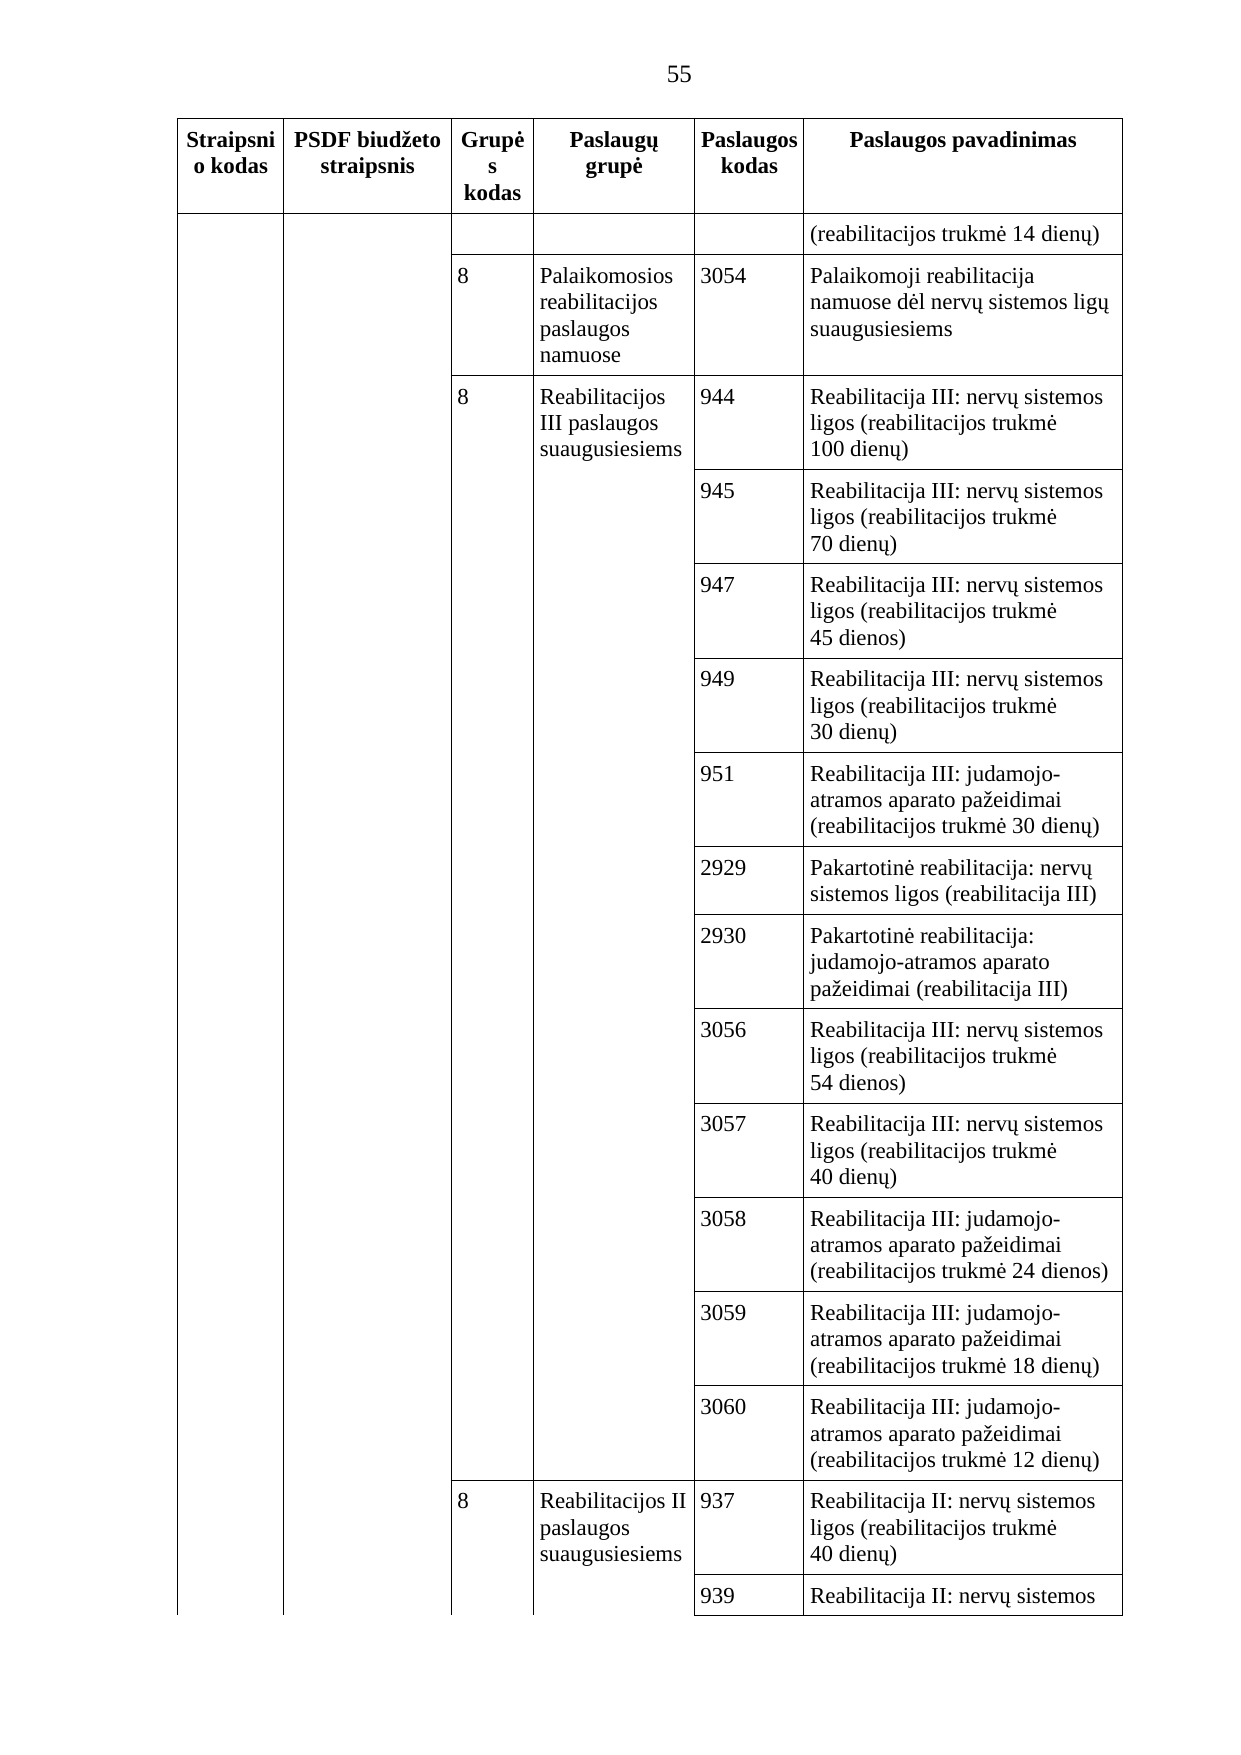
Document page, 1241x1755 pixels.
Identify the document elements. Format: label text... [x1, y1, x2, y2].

table_cell 945 [695, 470, 803, 563]
table_cell [178, 1291, 283, 1385]
table_cell 3056 [695, 1009, 803, 1102]
table_cell [284, 254, 451, 374]
table_cell Reabilitacija III: nervų sistemos ligos (reabilitacijos trukmė 40 dienų) [804, 1104, 1122, 1197]
table_cell [534, 846, 694, 914]
table_cell [178, 1103, 283, 1197]
table_cell [178, 1197, 283, 1291]
table_cell [178, 658, 283, 752]
table_cell 944 [695, 376, 803, 469]
table_cell 2930 [695, 915, 803, 1008]
table_cell [178, 1480, 283, 1521]
table_cell [178, 214, 283, 254]
table_cell [178, 375, 283, 469]
table_cell 951 [695, 753, 803, 846]
table_header Paslaugos kodas [695, 119, 803, 212]
table_cell 8 [452, 255, 533, 374]
table_cell 939 [695, 1575, 803, 1615]
table_cell [284, 1008, 451, 1102]
table_cell [284, 1574, 451, 1615]
table_header Straipsnio kodas [178, 119, 283, 212]
table_cell [452, 563, 533, 657]
table_cell [534, 1008, 694, 1102]
table_cell [534, 214, 694, 254]
table_cell Reabilitacija III: nervų sistemos ligos (reabilitacijos trukmė 54 dienos) [804, 1009, 1122, 1102]
table_cell [284, 1385, 451, 1479]
table_cell [452, 1103, 533, 1197]
table_cell [534, 1291, 694, 1385]
table_cell Reabilitacija III: nervų sistemos ligos (reabilitacijos trukmė 45 dienos) [804, 564, 1122, 657]
table_cell [534, 658, 694, 752]
table_cell 947 [695, 564, 803, 657]
table_cell 3057 [695, 1104, 803, 1197]
table_cell [284, 1197, 451, 1291]
table_cell 937 [695, 1481, 803, 1574]
table_cell (reabilitacijos trukmė 14 dienų) [804, 214, 1122, 254]
table_cell 8 [452, 1481, 533, 1521]
table_cell Palaikomoji reabilitacija namuose dėl nervų sistemos ligų suaugusiesiems [804, 255, 1122, 374]
table_cell [284, 214, 451, 254]
table_cell [178, 846, 283, 914]
table_cell [284, 375, 451, 469]
table_cell Reabilitacijos III paslaugos suaugusiesiems [534, 376, 694, 469]
table_cell [452, 1385, 533, 1479]
table_cell Pakartotinė reabilitacija: nervų sistemos ligos (reabilitacija III) [804, 847, 1122, 914]
table_cell [284, 846, 451, 914]
table_cell [534, 1103, 694, 1197]
table_cell [284, 1291, 451, 1385]
table_cell Reabilitacija III: judamojo-atramos aparato pažeidimai (reabilitacijos trukmė 24 dienos) [804, 1198, 1122, 1291]
table_cell [178, 1385, 283, 1479]
table_cell [534, 914, 694, 1008]
table_cell Reabilitacija II: nervų sistemos ligos (reabilitacijos trukmė 40 dienų) [804, 1481, 1122, 1574]
table_cell Reabilitacijos II paslaugos suaugusiesiems [534, 1481, 694, 1615]
table_cell 8 [452, 376, 533, 469]
table_cell [534, 469, 694, 563]
table_cell 949 [695, 659, 803, 752]
table_cell 3058 [695, 1198, 803, 1291]
table_cell Reabilitacija III: judamojo-atramos aparato pažeidimai (reabilitacijos trukmė 30 dienų) [804, 753, 1122, 846]
table_cell Reabilitacija III: nervų sistemos ligos (reabilitacijos trukmė 70 dienų) [804, 470, 1122, 563]
table_cell [284, 752, 451, 846]
table_cell [452, 469, 533, 563]
table_cell Reabilitacija III: nervų sistemos ligos (reabilitacijos trukmė 30 dienų) [804, 659, 1122, 752]
table_cell [178, 1574, 283, 1615]
table_cell 3054 [695, 255, 803, 374]
table_cell Reabilitacija III: nervų sistemos ligos (reabilitacijos trukmė 100 dienų) [804, 376, 1122, 469]
table_cell [284, 563, 451, 657]
table_cell [178, 752, 283, 846]
table_cell [534, 1197, 694, 1291]
table_cell [534, 563, 694, 657]
table_cell [284, 1480, 451, 1521]
table_header Paslaugų grupė [534, 119, 694, 212]
table_cell [534, 752, 694, 846]
table_cell [534, 1385, 694, 1479]
table_cell Reabilitacija III: judamojo-atramos aparato pažeidimai (reabilitacijos trukmė 18 dienų) [804, 1292, 1122, 1385]
table_cell Reabilitacija III: judamojo-atramos aparato pažeidimai (reabilitacijos trukmė 12 dienų) [804, 1386, 1122, 1479]
table_cell [178, 914, 283, 1008]
table_cell [284, 658, 451, 752]
table_cell [452, 1521, 533, 1574]
table_header Paslaugos pavadinimas [804, 119, 1122, 212]
table_cell 3059 [695, 1292, 803, 1385]
table_cell [452, 1197, 533, 1291]
table_cell 2929 [695, 847, 803, 914]
table_cell [178, 563, 283, 657]
table_cell [452, 658, 533, 752]
table_cell [178, 254, 283, 374]
table_cell [178, 1008, 283, 1102]
table_cell Pakartotinė reabilitacija: judamojo-atramos aparato pažeidimai (reabilitacija III) [804, 915, 1122, 1008]
table_cell [178, 469, 283, 563]
table_cell [452, 1008, 533, 1102]
table_cell Palaikomosios reabilitacijos paslaugos namuose [534, 255, 694, 374]
table_cell [452, 1574, 533, 1615]
table_cell [695, 214, 803, 254]
table_cell [452, 846, 533, 914]
table_cell [284, 1521, 451, 1574]
table_cell Reabilitacija II: nervų sistemos [804, 1575, 1122, 1615]
table_cell [452, 214, 533, 254]
table_cell 3060 [695, 1386, 803, 1479]
table_cell [452, 1291, 533, 1385]
table_header Grupės kodas [452, 119, 533, 212]
table_cell [284, 469, 451, 563]
table_cell [284, 1103, 451, 1197]
table_header PSDF biudžeto straipsnis [284, 119, 451, 212]
table_cell [452, 752, 533, 846]
table_cell [452, 914, 533, 1008]
table_cell [178, 1521, 283, 1574]
table_cell [284, 914, 451, 1008]
